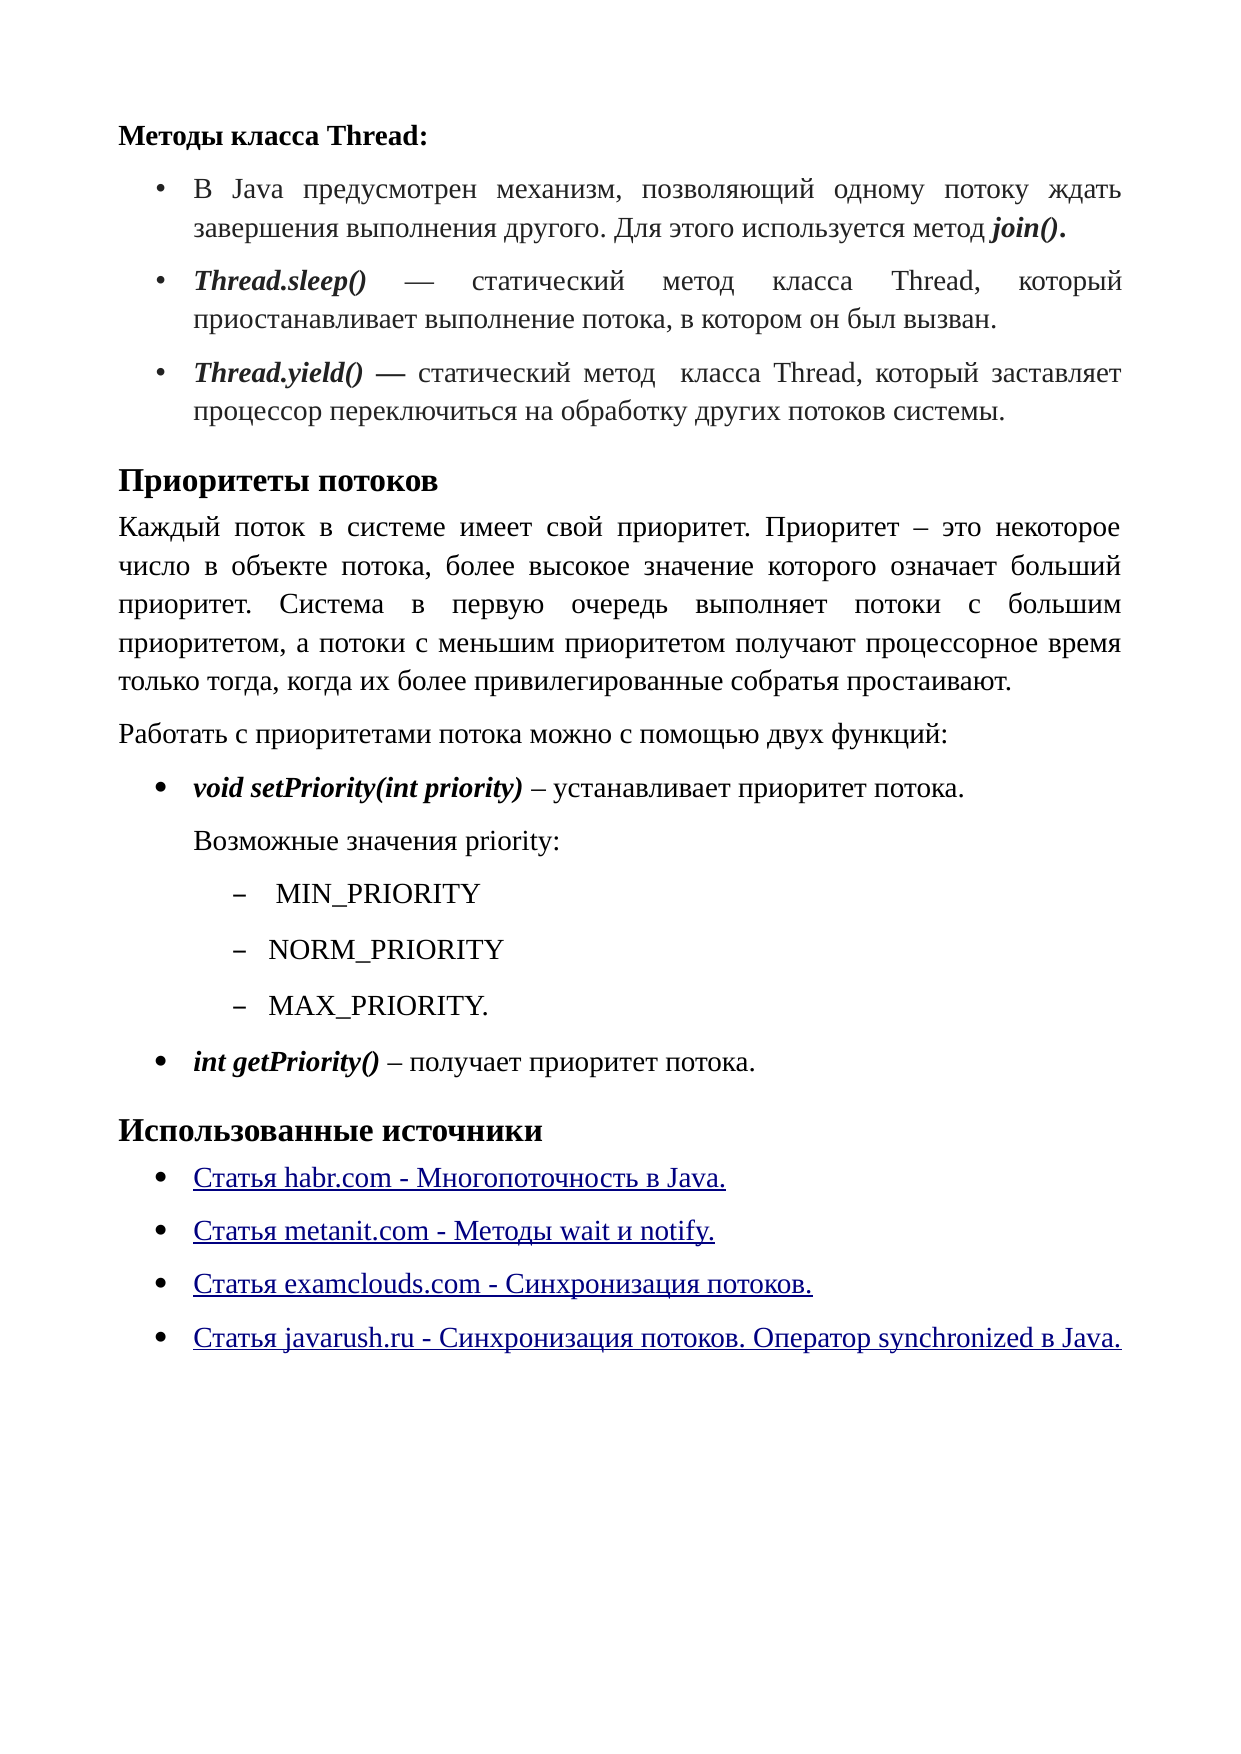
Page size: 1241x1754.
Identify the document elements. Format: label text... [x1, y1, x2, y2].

text Методы класса Thread: [118, 118, 1122, 152]
list Статья javarush.ru - Синхронизация потоков. Оператор synchronized в Java. [156, 1320, 1122, 1353]
list Возможные значения priority: [156, 823, 1122, 857]
list NORM_PRIORITY [231, 932, 1122, 968]
list Статья examclouds.com - Синхронизация потоков. [156, 1266, 1122, 1300]
list Thread.sleep() — статический метод класса Thread, который приостанавливает выполнение потока, в котором он был вызван. [156, 263, 1122, 335]
list int getPriority() – получает приоритет потока. [156, 1044, 1122, 1078]
list Статья metanit.com - Методы wait и notify. [156, 1213, 1122, 1247]
list void setPriority(int priority) – устанавливает приоритет потока. [156, 770, 1122, 803]
list MAX_PRIORITY. [231, 988, 1122, 1024]
list Thread.yield() — статический метод класса Thread, который заставляет процессор переключиться на обработку других потоков системы. [156, 355, 1122, 427]
subtitle Использованные источники [118, 1118, 1122, 1147]
text Каждый поток в системе имеет свой приоритет. Приоритет – это некоторое число в объекте потока, более высокое значение которого означает больший приоритет. Система в первую очередь выполняет потоки с большим приоритетом, а потоки с меньшим приоритетом получают процессорное время только тогда, когда их более привилегированные собратья простаивают. [118, 509, 1122, 697]
list Статья habr.com - Многопоточность в Java. [156, 1160, 1122, 1194]
text Работать с приоритетами потока можно с помощью двух функций: [118, 717, 1122, 750]
subtitle Приоритеты потоков [118, 467, 1122, 497]
list В Java предусмотрен механизм, позволяющий одному потоку ждать завершения выполнения другого. Для этого используется метод join(). [156, 171, 1122, 243]
list MIN_PRIORITY [231, 876, 1122, 912]
